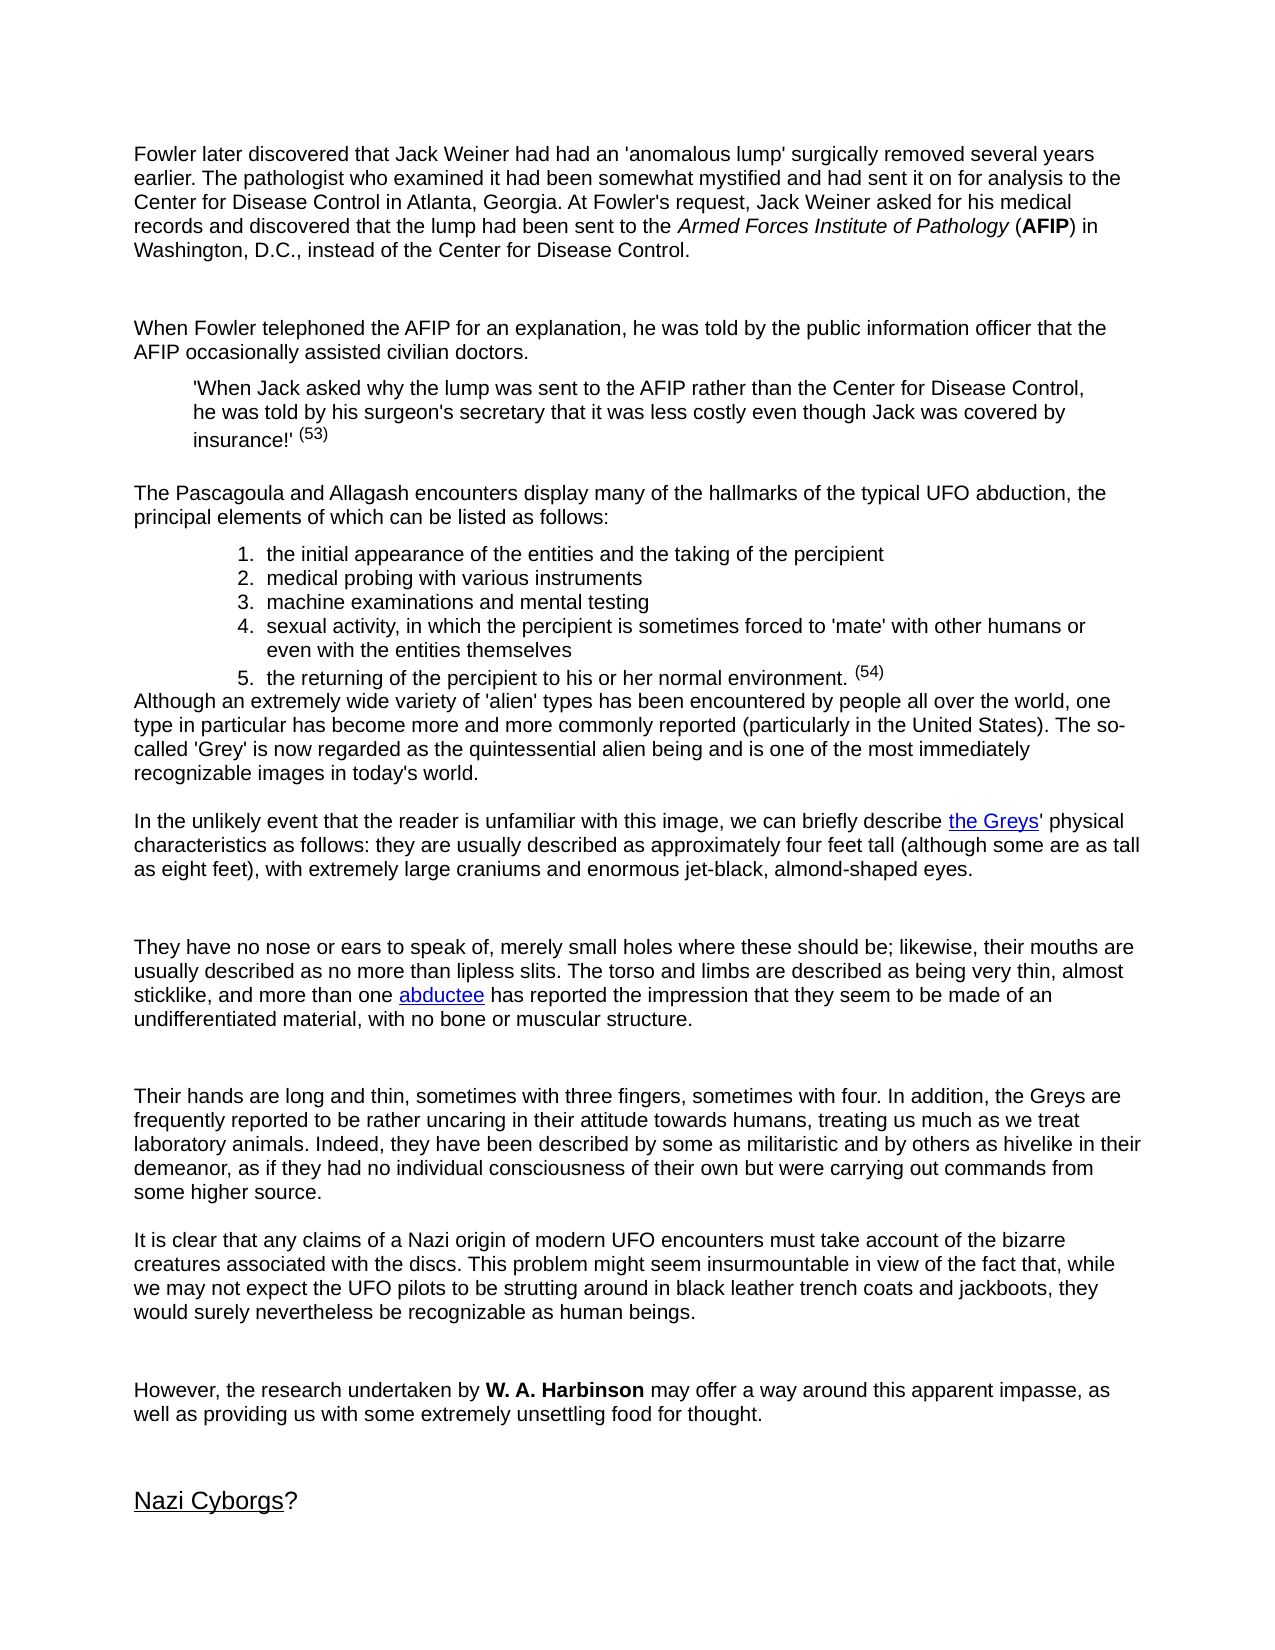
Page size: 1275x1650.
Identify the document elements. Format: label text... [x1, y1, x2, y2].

text Nazi Cyborgs? [134, 1462, 1147, 1515]
text However, the research undertaken by W. A. Harbinson may offer a way around this apparent impasse, as well as providing us with some extremely unsettling food for thought. [134, 1378, 1147, 1449]
text Their hands are long and thin, sometimes with three fingers, sometimes with four. In addition, the Greys are frequently reported to be rather uncaring in their attitude towards humans, treating us much as we treat laboratory animals. Indeed, they have been described by some as militaristic and by others as hivelike in their demeanor, as if they had no individual consciousness of their own but were carrying out commands from some higher source. It is clear that any claims of a Nazi origin of modern UFO encounters must take account of the bizarre creatures associated with the discs. This problem might seem insurmountable in view of the fact that, while we may not expect the UFO pilots to be strutting around in black leather trench coats and jackboots, they would surely nevertheless be recognizable as human beings. [134, 1084, 1147, 1324]
text They have no nose or ears to speak of, merely small holes where these should be; likewise, their mouths are usually described as no more than lipless slits. The torso and limbs are described as being very thin, almost sticklike, and more than one abductee has reported the impression that they seem to be made of an undifferentiated material, with no bone or muscular structure. [134, 935, 1147, 1031]
text The Pascagoula and Allagash encounters display many of the hallmarks of the typical UFO abduction, the principal elements of which can be listed as follows: [134, 481, 1147, 529]
list the initial appearance of the entities and the taking of the percipient [237, 542, 1088, 566]
list machine examinations and mental testing [237, 589, 1088, 613]
list sexual activity, in which the percipient is sometimes forced to 'mate' with other humans or even with the entities themselves [237, 613, 1088, 661]
text When Fowler telephoned the AFIP for an explanation, he was told by the public information officer that the AFIP occasionally assisted civilian doctors. [134, 316, 1147, 363]
text 'When Jack asked why the lump was sent to the AFIP rather than the Center for Disease Control, he was told by his surgeon's secretary that it was less costly even though Jack was covered by insurance!' (53) [193, 376, 1088, 452]
text Although an extremely wide variety of 'alien' types has been encountered by people all over the world, one type in particular has become more and more commonly reported (particularly in the United States). The so-called 'Grey' is now regarded as the quintessential alien being and is one of the most immediately recognizable images in today's world. In the unlikely event that the reader is unfamiliar with this image, we can briefly describe the Greys' physical characteristics as follows: they are usually described as approximately four feet tall (although some are as tall as eight feet), with extremely large craniums and enormous jet-black, almond-shaped eyes. [134, 689, 1147, 881]
list the returning of the percipient to his or her normal environment. (54) [237, 661, 1088, 689]
text Fowler later discovered that Jack Weiner had had an 'anomalous lump' surgically removed several years earlier. The pathologist who examined it had been somewhat mystified and had sent it on for analysis to the Center for Disease Control in Atlanta, Georgia. At Fowler's request, Jack Weiner asked for his medical records and discovered that the lump had been sent to the Armed Forces Institute of Pathology (AFIP) in Washington, D.C., instead of the Center for Disease Control. [134, 118, 1147, 262]
list medical probing with various instruments [237, 566, 1088, 589]
